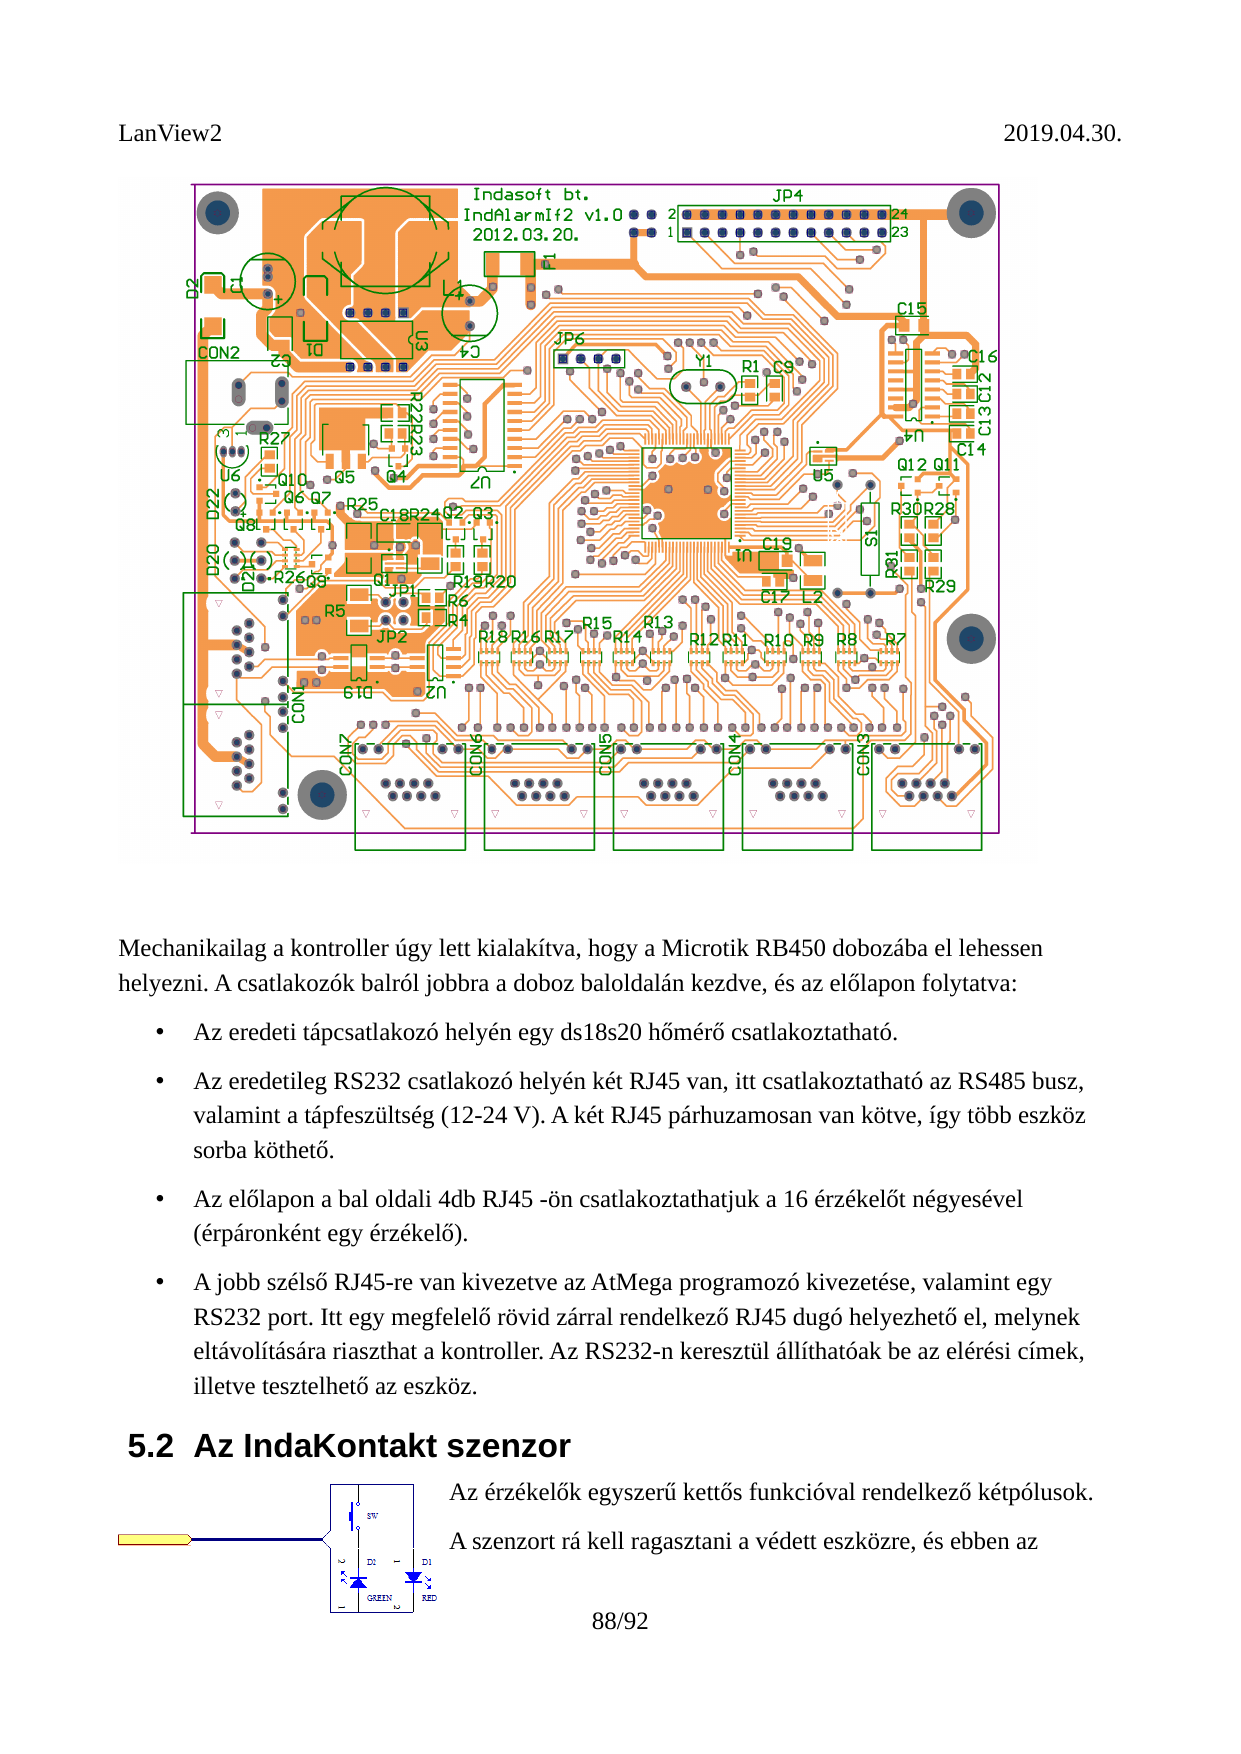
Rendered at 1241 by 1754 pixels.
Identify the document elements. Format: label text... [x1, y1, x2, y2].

list Az előlapon a bal oldali 4db RJ45 -ön csatlakoztathatjuk a 16 érzékelőt négyesével (érpáronként egy érzékelő). [156, 1184, 1122, 1247]
text Az érzékelők egyszerű kettős funkcióval rendelkező kétpólusok. [118, 1477, 1122, 1506]
subtitle Az IndaKontakt szenzor [118, 1426, 1122, 1465]
list Az eredeti tápcsatlakozó helyén egy ds18s20 hőmérő csatlakoztatható. [156, 1017, 1122, 1046]
list A jobb szélső RJ45-re van kivezetve az AtMega programozó kivezetése, valamint egy RS232 port. Itt egy megfelelő rövid zárral rendelkező RJ45 dugó helyezhető el, melynek eltávolítására riaszthat a kontroller. Az RS232-n keresztül állíthatóak be az elérési címek, illetve tesztelhető az eszköz. [156, 1267, 1122, 1399]
text A szenzort rá kell ragasztani a védett eszközre, és ebben az [447, 1526, 1122, 1555]
picture [118, 177, 1039, 864]
text Mechanikailag a kontroller úgy lett kialakítva, hogy a Microtik RB450 dobozába el lehessen helyezni. A csatlakozók balról jobbra a doboz baloldalán kezdve, és az előlapon folytatva: [118, 933, 1122, 996]
list Az eredetileg RS232 csatlakozó helyén két RJ45 van, itt csatlakoztatható az RS485 busz, valamint a tápfeszültség (12-24 V). A két RJ45 párhuzamosan van kötve, így több eszköz sorba köthető. [156, 1066, 1122, 1163]
